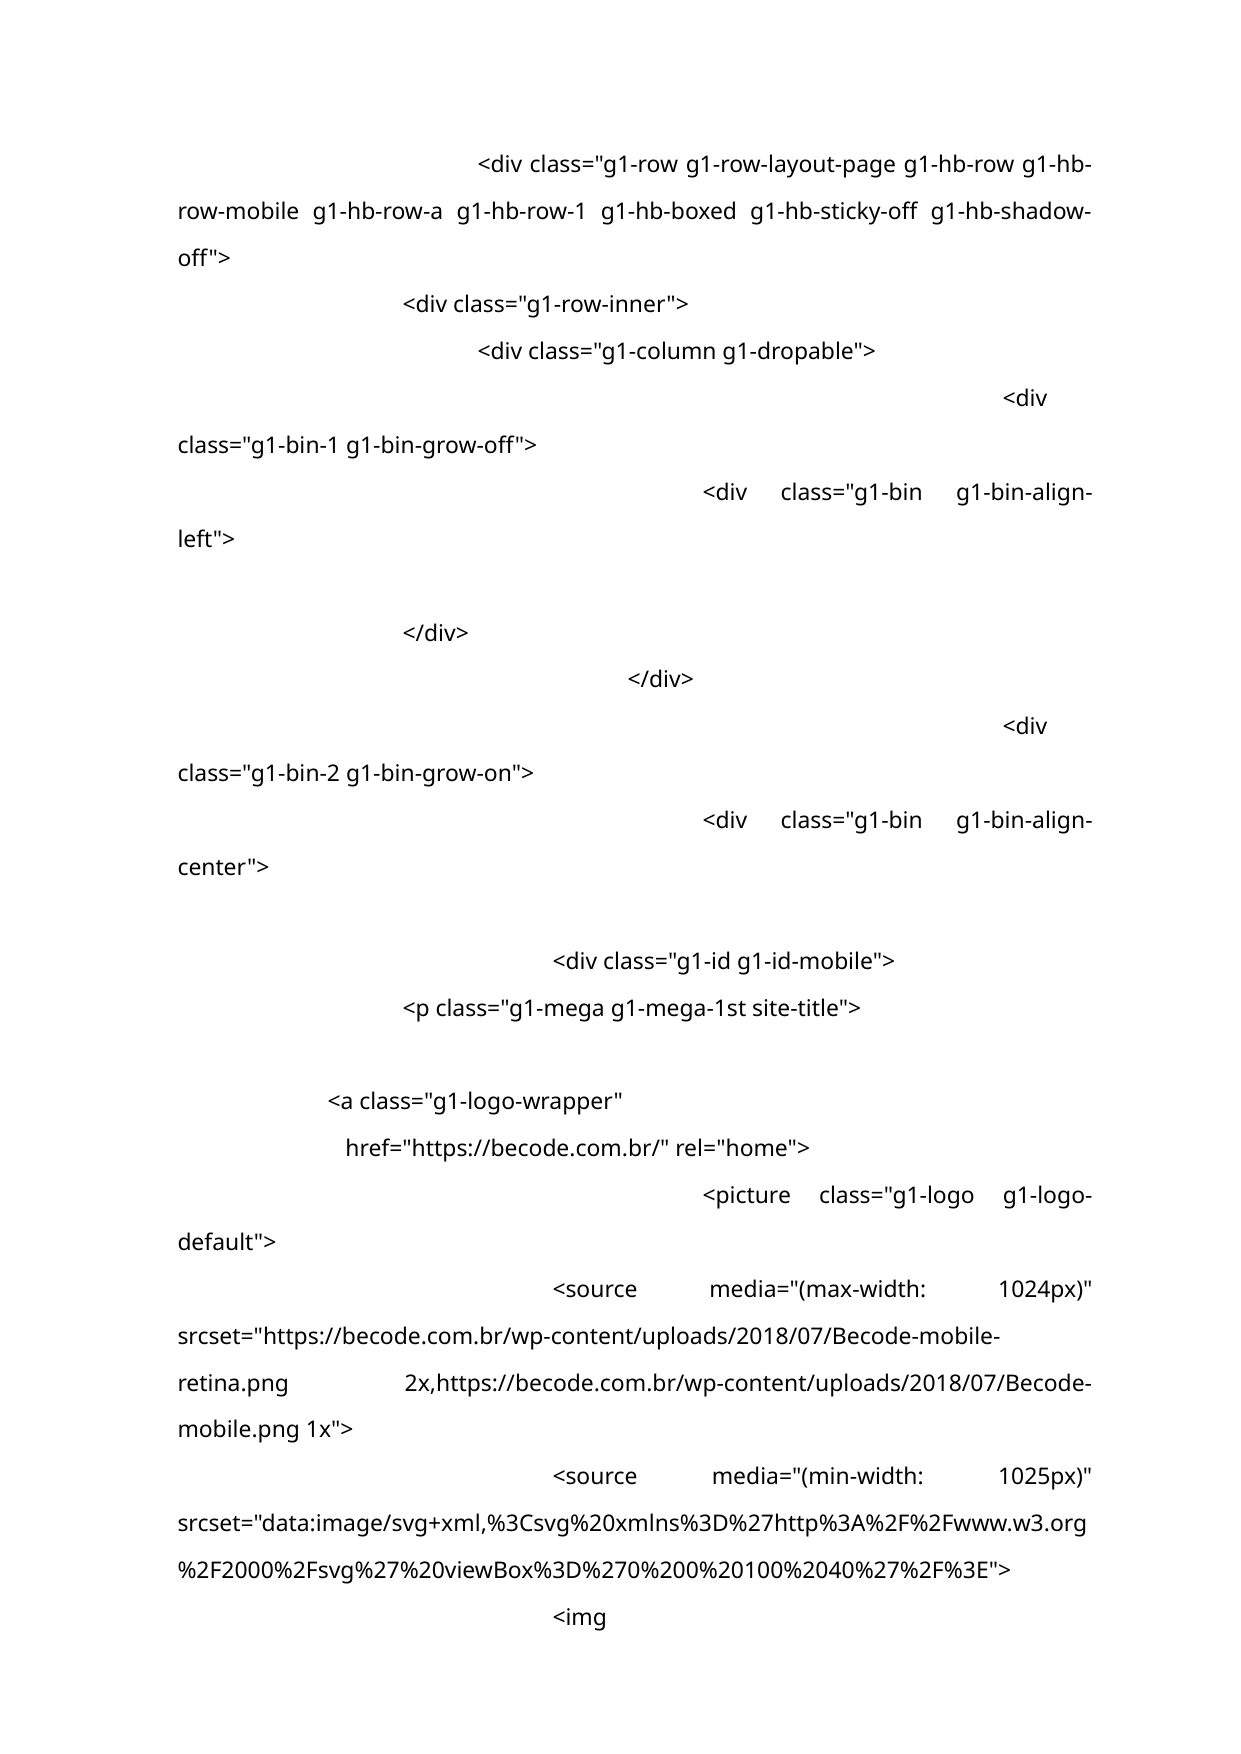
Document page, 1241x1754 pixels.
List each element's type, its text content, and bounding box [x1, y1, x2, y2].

text <div class="g1-bin g1-bin-align-left"> [177, 476, 1092, 554]
text <div class="g1-bin g1-bin-align-center"> [177, 804, 1092, 882]
text </div> [177, 569, 1092, 648]
text <div class="g1-column g1-dropable"> [177, 335, 1092, 366]
text <div class="g1-id g1-id-mobile"> [177, 898, 1092, 976]
text <p class="g1-mega g1-mega-1st site-title"> [177, 991, 1092, 1023]
text [177, 1648, 1092, 1679]
text <source media="(max-width: 1024px)" srcset="https://becode.com.br/wp-content/uploads/2018/07/Becode-mobile-retina.png 2x,https://becode.com.br/wp-content/uploads/2018/07/Becode-mobile.png 1x"> [177, 1273, 1092, 1444]
text <div class="g1-bin-1 g1-bin-grow-off"> [177, 382, 1092, 460]
text <div class="g1-bin-2 g1-bin-grow-on"> [177, 710, 1092, 788]
text <img [177, 1601, 1092, 1632]
text <div class="g1-row g1-row-layout-page g1-hb-row g1-hb-row-mobile g1-hb-row-a g1-hb-row-1 g1-hb-boxed g1-hb-sticky-off g1-hb-shadow-off"> [177, 148, 1092, 273]
text <a class="g1-logo-wrapper" [177, 1085, 1092, 1116]
text <source media="(min-width: 1025px)" srcset="data:image/svg+xml,%3Csvg%20xmlns%3D%27http%3A%2F%2Fwww.w3.org%2F2000%2Fsvg%27%20viewBox%3D%270%200%20100%2040%27%2F%3E"> [177, 1460, 1092, 1585]
text </div> [177, 663, 1092, 694]
text <picture class="g1-logo g1-logo-default"> [177, 1179, 1092, 1257]
text href="https://becode.com.br/" rel="home"> [177, 1132, 1092, 1163]
text <div class="g1-row-inner"> [177, 288, 1092, 319]
